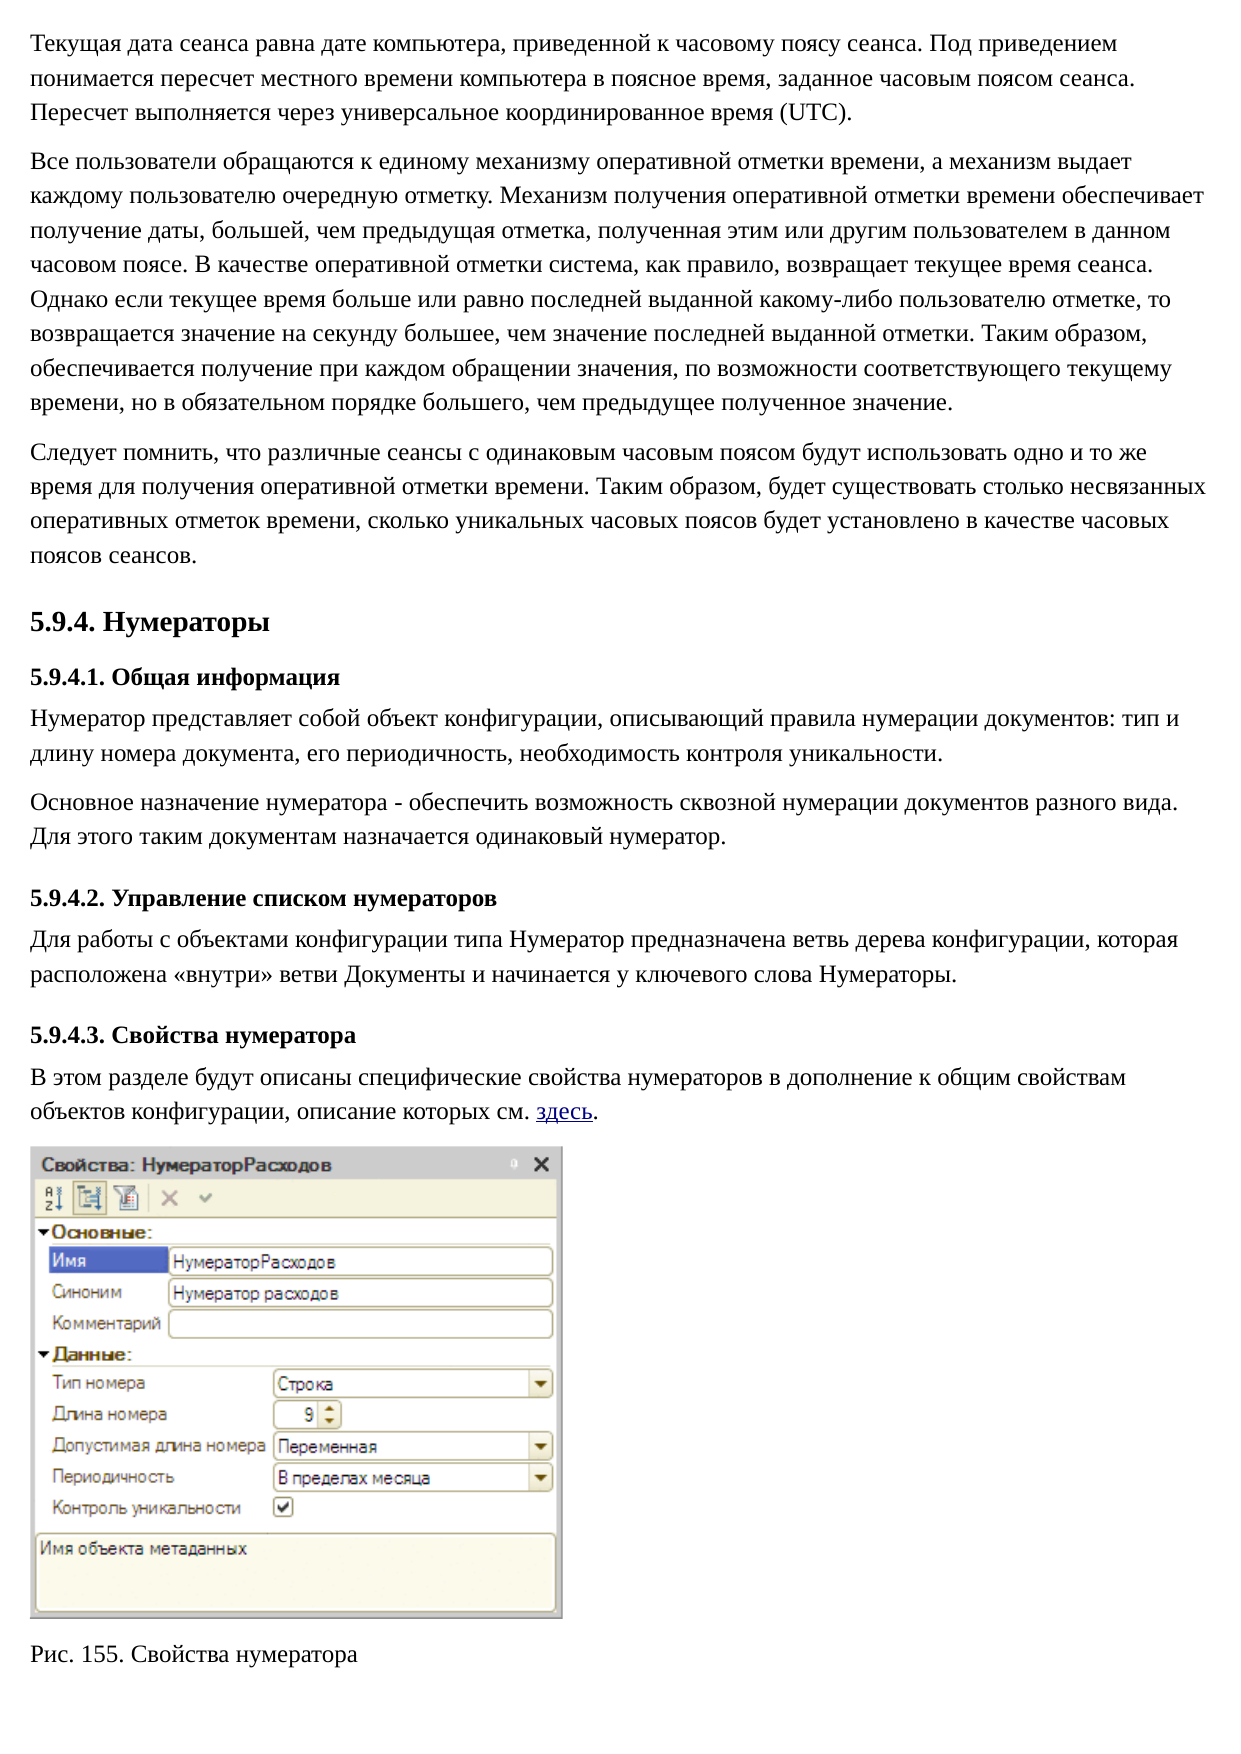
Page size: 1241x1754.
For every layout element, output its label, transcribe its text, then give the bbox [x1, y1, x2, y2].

subtitle 5.9.4.3. Свойства нумератора [30, 1020, 1211, 1049]
text Нумератор представляет собой объект конфигурации, описывающий правила нумерации документов: тип и длину номера документа, его периодичность, необходимость контроля уникальности. [30, 703, 1211, 767]
text В этом разделе будут описаны специфические свойства нумераторов в дополнение к общим свойствам объектов конфигурации, описание которых см. здесь. [30, 1062, 1211, 1125]
picture [29, 1145, 563, 1619]
text Рис. 155. Свойства нумератора [30, 1639, 1211, 1668]
text Для работы с объектами конфигурации типа Нумератор предназначена ветвь дерева конфигурации, которая расположена «внутри» ветви Документы и начинается у ключевого слова Нумераторы. [30, 924, 1211, 987]
text Следует помнить, что различные сеансы с одинаковым часовым поясом будут использовать одно и то же время для получения оперативной отметки времени. Таким образом, будет существовать столько несвязанных оперативных отметок времени, сколько уникальных часовых поясов будет установлено в качестве часовых поясов сеансов. [30, 437, 1211, 569]
subtitle 5.9.4.1. Общая информация [30, 662, 1211, 691]
subtitle 5.9.4.2. Управление списком нумераторов [30, 883, 1211, 912]
subtitle 5.9.4. Нумераторы [30, 604, 1211, 637]
text Основное назначение нумератора ‑ обеспечить возможность сквозной нумерации документов разного вида. Для этого таким документам назначается одинаковый нумератор. [30, 787, 1211, 850]
text Текущая дата сеанса равна дате компьютера, приведенной к часовому поясу сеанса. Под приведением понимается пересчет местного времени компьютера в поясное время, заданное часовым поясом сеанса. Пересчет выполняется через универсальное координированное время (UTC). [30, 28, 1211, 126]
text Все пользователи обращаются к единому механизму оперативной отметки времени, а механизм выдает каждому пользователю очередную отметку. Механизм получения оперативной отметки времени обеспечивает получение даты, большей, чем предыдущая отметка, полученная этим или другим пользователем в данном часовом поясе. В качестве оперативной отметки система, как правило, возвращает текущее время сеанса. Однако если текущее время больше или равно последней выданной какому-либо пользователю отметке, то возвращается значение на секунду большее, чем значение последней выданной отметки. Таким образом, обеспечивается получение при каждом обращении значения, по возможности соответствующего текущему времени, но в обязательном порядке большего, чем предыдущее полученное значение. [30, 146, 1211, 416]
